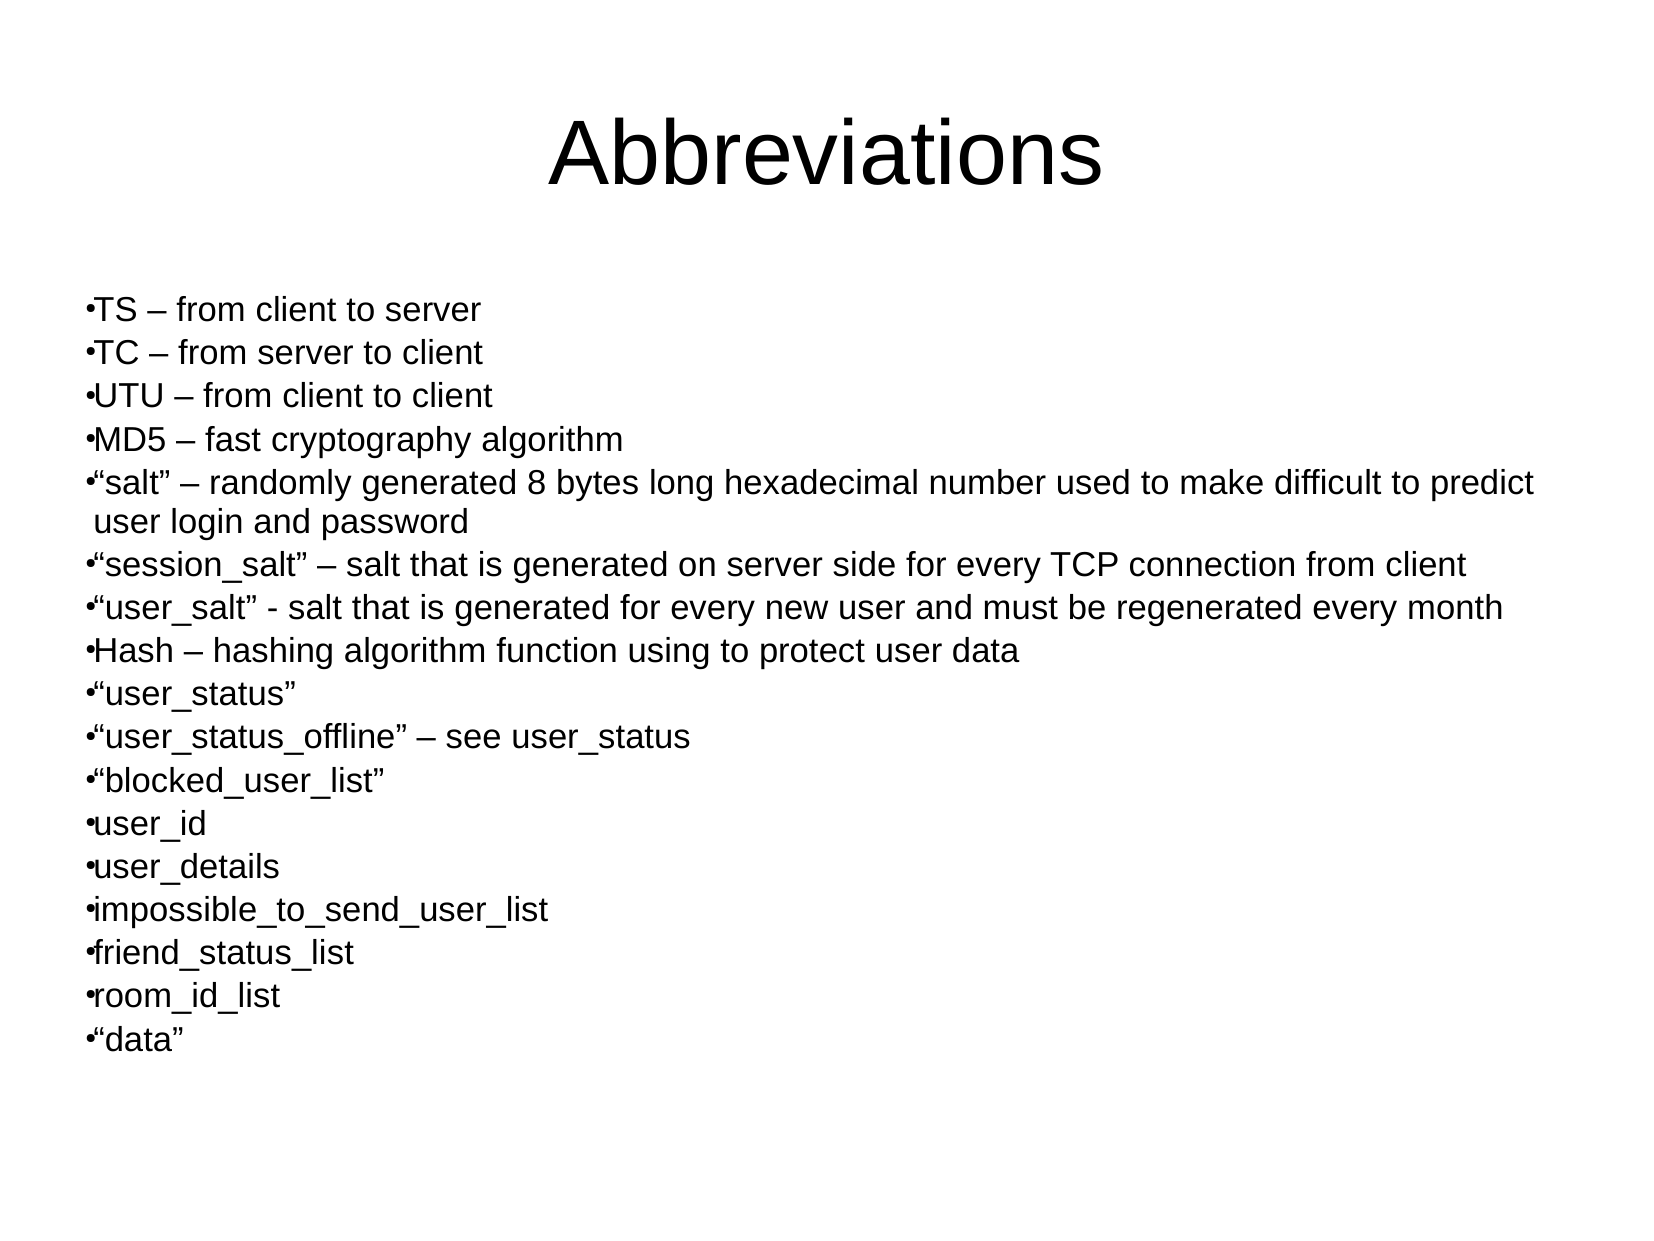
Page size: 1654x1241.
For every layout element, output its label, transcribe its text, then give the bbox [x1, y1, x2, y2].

list TS – from client to server TC – from server to client UTU – from client to client MD5 – fast cryptography algorithm “salt” – randomly generated 8 bytes long hexadecimal number used to make difficult to predict user login and password “session_salt” – salt that is generated on server side for every TCP connection from client “user_salt” - salt that is generated for every new user and must be regenerated every month Hash – hashing algorithm function using to protect user data “user_status” “user_status_offline” – see user_status “blocked_user_list” user_id user_details impossible_to_send_user_list friend_status_list room_id_list “data” [82, 290, 1571, 1126]
title Abbreviations [82, 49, 1571, 257]
